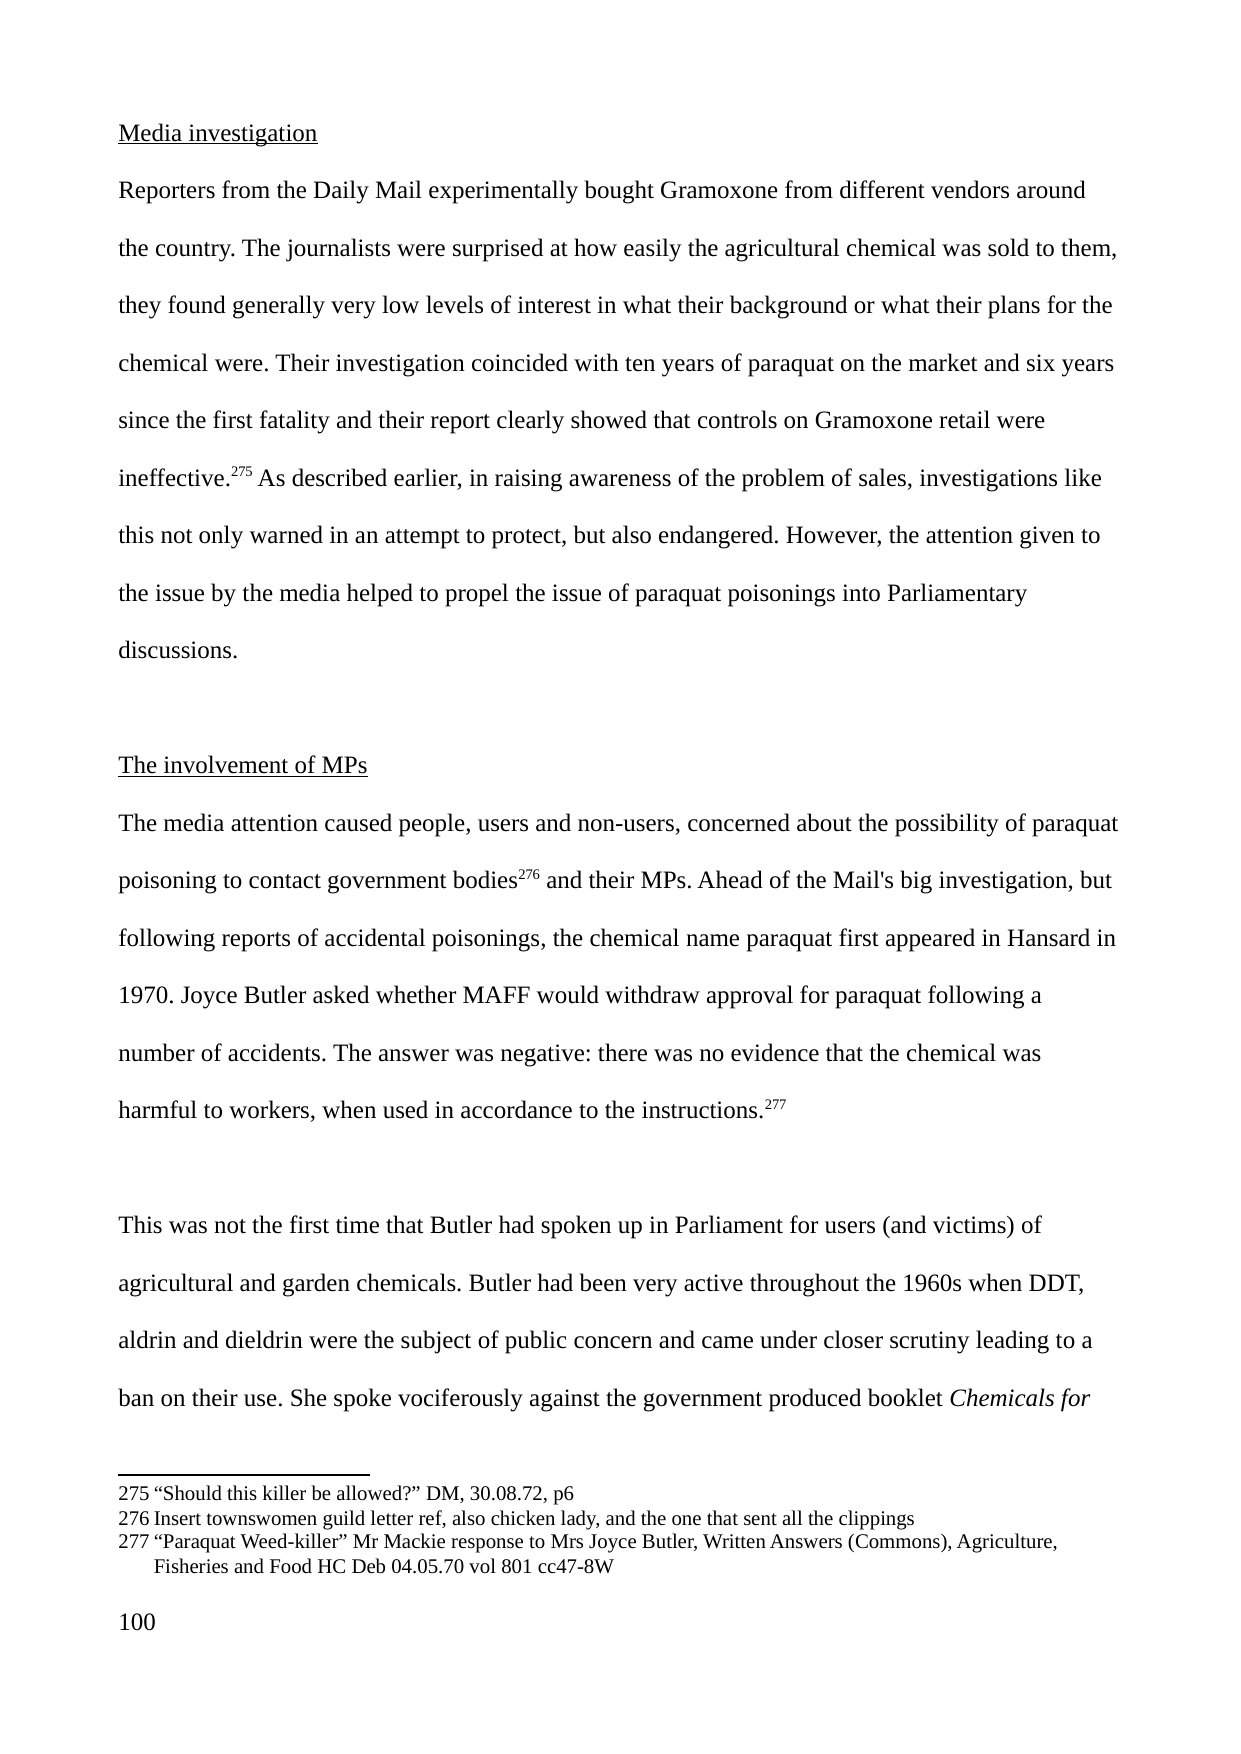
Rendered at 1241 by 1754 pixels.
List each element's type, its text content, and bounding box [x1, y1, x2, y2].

text This was not the first time that Butler had spoken up in Parliament for users (and victims) of agricultural and garden chemicals. Butler had been very active throughout the 1960s when DDT, aldrin and dieldrin were the subject of public concern and came under closer scrutiny leading to a ban on their use. She spoke vociferously against the government produced booklet Chemicals for [118, 1211, 1122, 1412]
text The involvement of MPs [118, 751, 1122, 779]
text Media investigation [118, 118, 1122, 147]
text The media attention caused people, users and non-users, concerned about the possibility of paraquat poisoning to contact government bodies and their MPs. Ahead of the Mail's big investigation, but following reports of accidental poisonings, the chemical name paraquat first appeared in Hansard in 1970. Joyce Butler asked whether MAFF would withdraw approval for paraquat following a number of accidents. The answer was negative: there was no evidence that the chemical was harmful to workers, when used in accordance to the instructions. [118, 808, 1122, 1124]
text “Should this killer be allowed?” DM, 30.08.72, p6 [118, 1481, 1122, 1505]
text Insert townswomen guild letter ref, also chicken lady, and the one that sent all the clippings [118, 1505, 1122, 1529]
text Reporters from the Daily Mail experimentally bought Gramoxone from different vendors around the country. The journalists were surprised at how easily the agricultural chemical was sold to them, they found generally very low levels of interest in what their background or what their plans for the chemical were. Their investigation coincided with ten years of paraquat on the market and six years since the first fatality and their report clearly showed that controls on Gramoxone retail were ineffective. As described earlier, in raising awareness of the problem of sales, investigations like this not only warned in an attempt to protect, but also endangered. However, the attention given to the issue by the media helped to propel the issue of paraquat poisonings into Parliamentary discussions. [118, 176, 1122, 664]
text “Paraquat Weed-killer” Mr Mackie response to Mrs Joyce Butler, Written Answers (Commons), Agriculture, Fisheries and Food HC Deb 04.05.70 vol 801 cc47-8W [118, 1529, 1122, 1578]
